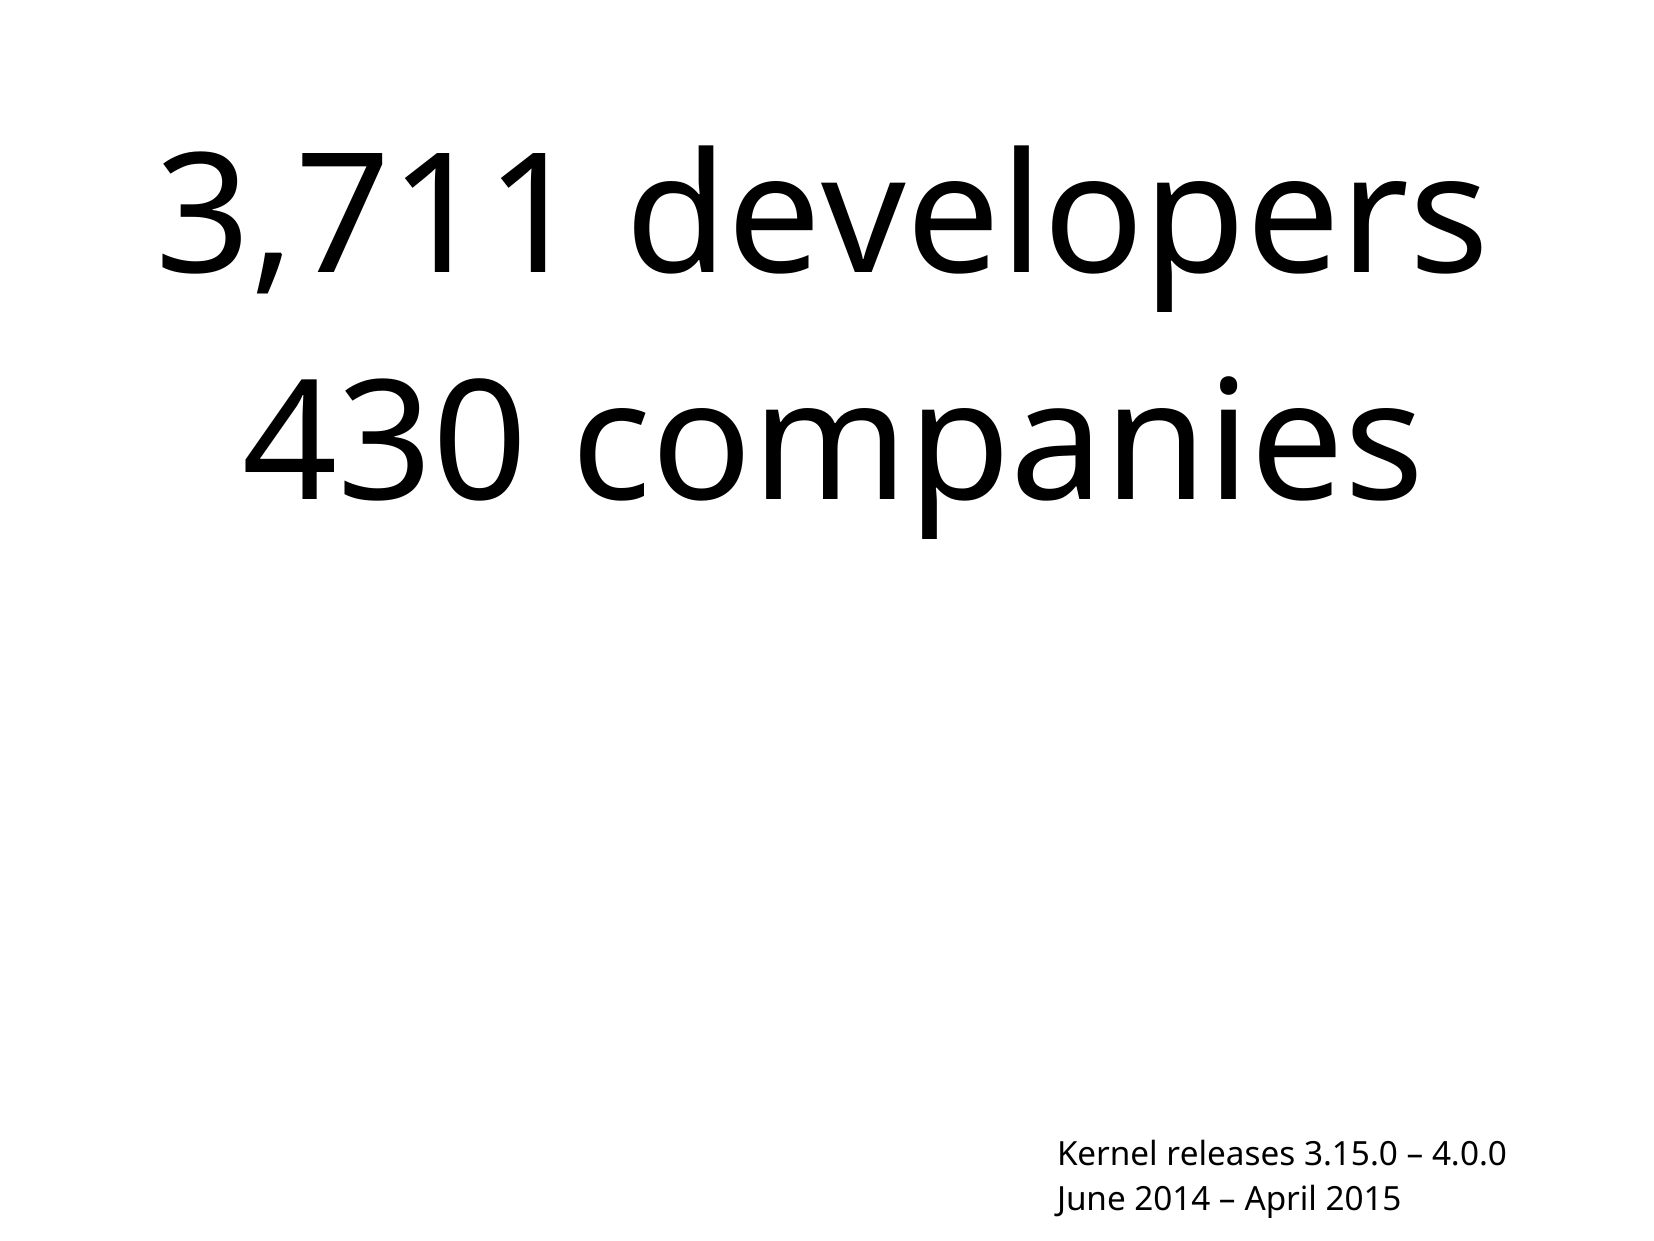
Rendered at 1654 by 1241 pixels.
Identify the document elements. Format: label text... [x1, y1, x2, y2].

text_box 3,711 developers 430 companies [140, 86, 1538, 503]
text_box Kernel releases 3.15.0 – 4.0.0 June 2014 – April 2015 [1042, 1122, 1569, 1218]
